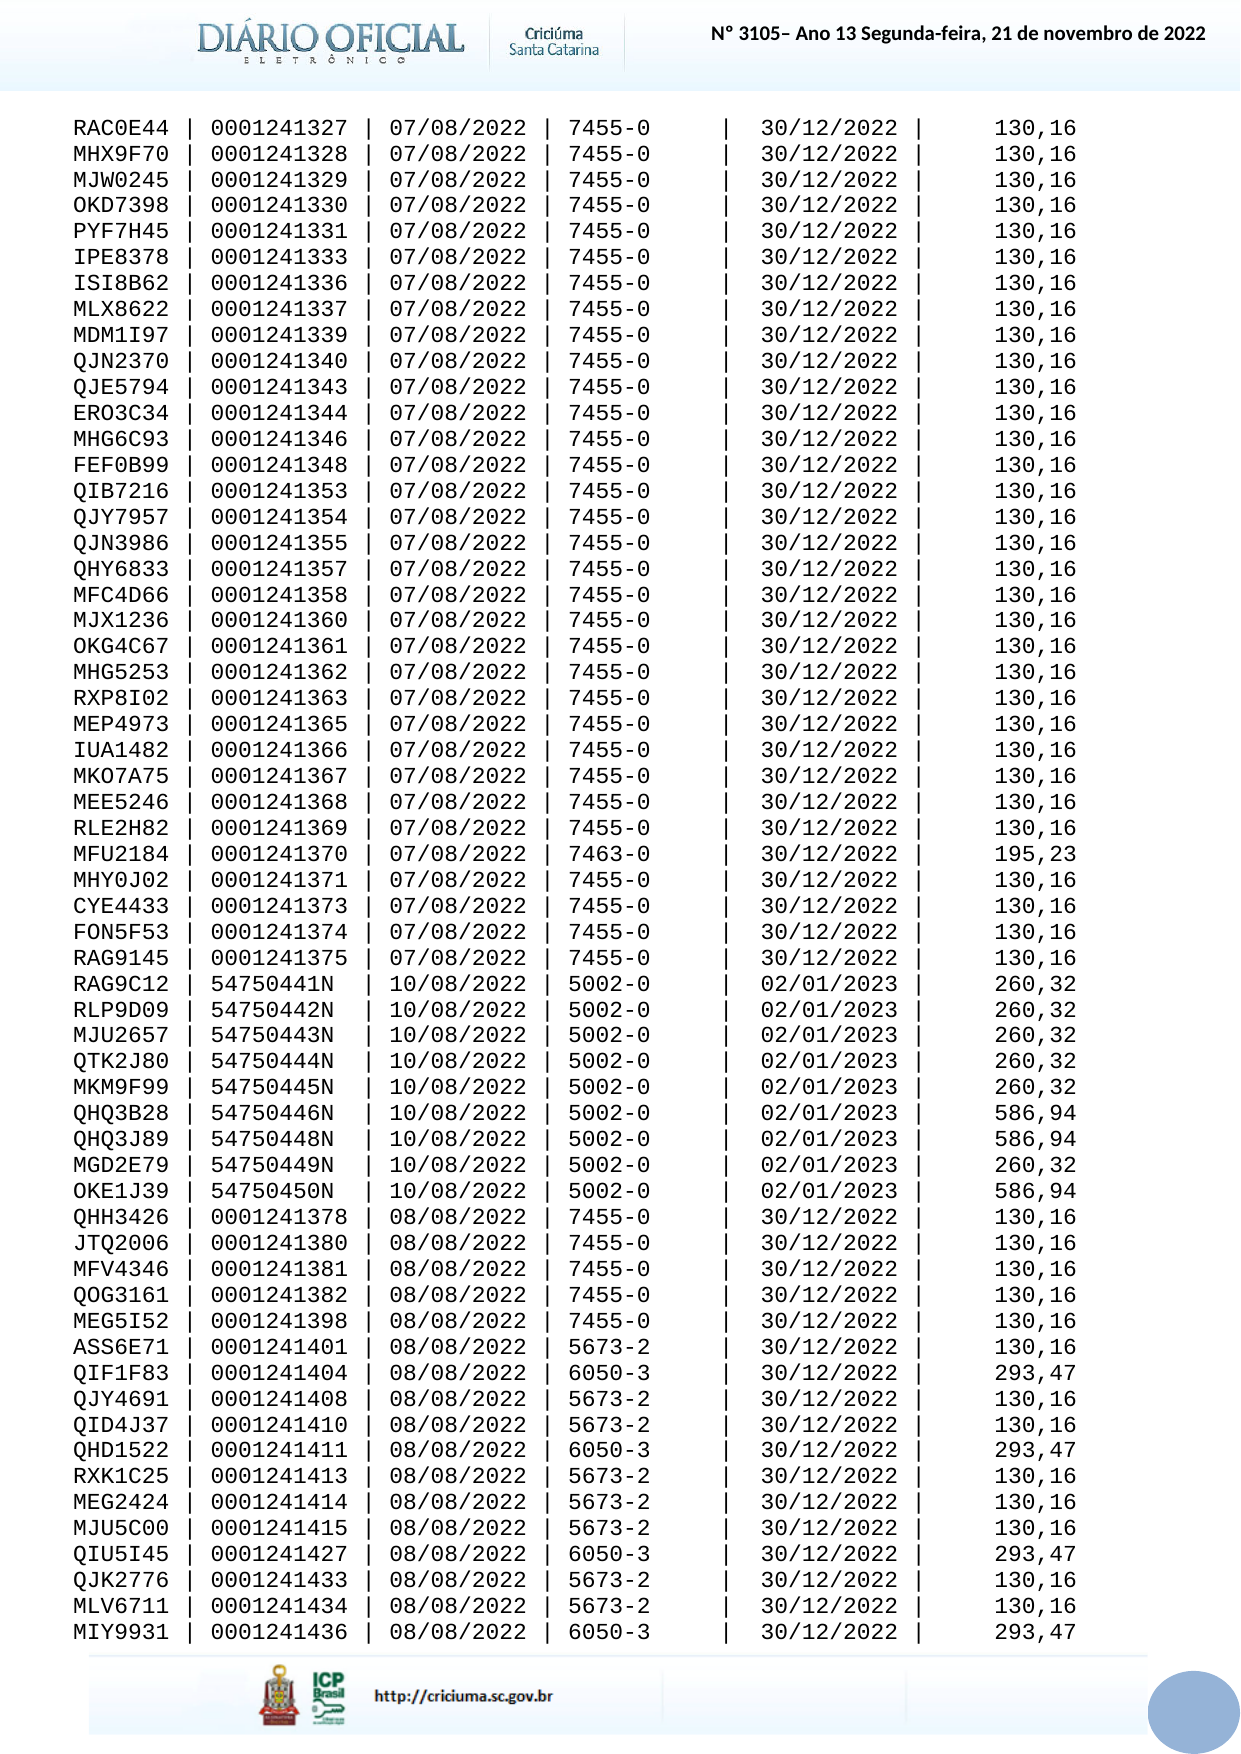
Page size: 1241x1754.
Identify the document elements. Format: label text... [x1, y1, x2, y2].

text MLV6711 | 0001241434 | 08/08/2022 | 5673-2 | 30/12/2022 | 130,16 [59, 1594, 1167, 1620]
text QHQ3J89 | 54750448N | 10/08/2022 | 5002-0 | 02/01/2023 | 586,94 [59, 1128, 1167, 1153]
text RXK1C25 | 0001241413 | 08/08/2022 | 5673-2 | 30/12/2022 | 130,16 [59, 1465, 1167, 1491]
text QJY4691 | 0001241408 | 08/08/2022 | 5673-2 | 30/12/2022 | 130,16 [59, 1387, 1167, 1413]
text RAC0E44 | 0001241327 | 07/08/2022 | 7455-0 | 30/12/2022 | 130,16 [59, 116, 1167, 142]
text MHG5253 | 0001241362 | 07/08/2022 | 7455-0 | 30/12/2022 | 130,16 [59, 661, 1167, 687]
text MHY0J02 | 0001241371 | 07/08/2022 | 7455-0 | 30/12/2022 | 130,16 [59, 868, 1167, 894]
text OKG4C67 | 0001241361 | 07/08/2022 | 7455-0 | 30/12/2022 | 130,16 [59, 635, 1167, 661]
text OKE1J39 | 54750450N | 10/08/2022 | 5002-0 | 02/01/2023 | 586,94 [59, 1179, 1167, 1205]
text MEP4973 | 0001241365 | 07/08/2022 | 7455-0 | 30/12/2022 | 130,16 [59, 713, 1167, 738]
text MIY9931 | 0001241436 | 08/08/2022 | 6050-3 | 30/12/2022 | 293,47 [59, 1620, 1167, 1646]
text QIF1F83 | 0001241404 | 08/08/2022 | 6050-3 | 30/12/2022 | 293,47 [59, 1361, 1167, 1387]
text RXP8I02 | 0001241363 | 07/08/2022 | 7455-0 | 30/12/2022 | 130,16 [59, 687, 1167, 713]
text MJW0245 | 0001241329 | 07/08/2022 | 7455-0 | 30/12/2022 | 130,16 [59, 168, 1167, 194]
text MEE5246 | 0001241368 | 07/08/2022 | 7455-0 | 30/12/2022 | 130,16 [59, 790, 1167, 816]
text RLE2H82 | 0001241369 | 07/08/2022 | 7455-0 | 30/12/2022 | 130,16 [59, 816, 1167, 842]
text MDM1I97 | 0001241339 | 07/08/2022 | 7455-0 | 30/12/2022 | 130,16 [59, 323, 1167, 349]
text MJU5C00 | 0001241415 | 08/08/2022 | 5673-2 | 30/12/2022 | 130,16 [59, 1517, 1167, 1543]
text RAG9C12 | 54750441N | 10/08/2022 | 5002-0 | 02/01/2023 | 260,32 [59, 972, 1167, 998]
text MEG5I52 | 0001241398 | 08/08/2022 | 7455-0 | 30/12/2022 | 130,16 [59, 1309, 1167, 1335]
text QJK2776 | 0001241433 | 08/08/2022 | 5673-2 | 30/12/2022 | 130,16 [59, 1568, 1167, 1594]
text MHG6C93 | 0001241346 | 07/08/2022 | 7455-0 | 30/12/2022 | 130,16 [59, 427, 1167, 453]
text MGD2E79 | 54750449N | 10/08/2022 | 5002-0 | 02/01/2023 | 260,32 [59, 1153, 1167, 1179]
text QTK2J80 | 54750444N | 10/08/2022 | 5002-0 | 02/01/2023 | 260,32 [59, 1050, 1167, 1076]
text MKM9F99 | 54750445N | 10/08/2022 | 5002-0 | 02/01/2023 | 260,32 [59, 1076, 1167, 1102]
text MJX1236 | 0001241360 | 07/08/2022 | 7455-0 | 30/12/2022 | 130,16 [59, 609, 1167, 635]
text MKO7A75 | 0001241367 | 07/08/2022 | 7455-0 | 30/12/2022 | 130,16 [59, 764, 1167, 790]
text QHH3426 | 0001241378 | 08/08/2022 | 7455-0 | 30/12/2022 | 130,16 [59, 1205, 1167, 1231]
text ERO3C34 | 0001241344 | 07/08/2022 | 7455-0 | 30/12/2022 | 130,16 [59, 401, 1167, 427]
text MFV4346 | 0001241381 | 08/08/2022 | 7455-0 | 30/12/2022 | 130,16 [59, 1257, 1167, 1283]
text MFU2184 | 0001241370 | 07/08/2022 | 7463-0 | 30/12/2022 | 195,23 [59, 842, 1167, 868]
text QJY7957 | 0001241354 | 07/08/2022 | 7455-0 | 30/12/2022 | 130,16 [59, 505, 1167, 531]
text JTQ2006 | 0001241380 | 08/08/2022 | 7455-0 | 30/12/2022 | 130,16 [59, 1231, 1167, 1257]
text QJN3986 | 0001241355 | 07/08/2022 | 7455-0 | 30/12/2022 | 130,16 [59, 531, 1167, 557]
text OKD7398 | 0001241330 | 07/08/2022 | 7455-0 | 30/12/2022 | 130,16 [59, 194, 1167, 220]
text QIU5I45 | 0001241427 | 08/08/2022 | 6050-3 | 30/12/2022 | 293,47 [59, 1543, 1167, 1568]
text ISI8B62 | 0001241336 | 07/08/2022 | 7455-0 | 30/12/2022 | 130,16 [59, 272, 1167, 298]
text CYE4433 | 0001241373 | 07/08/2022 | 7455-0 | 30/12/2022 | 130,16 [59, 894, 1167, 920]
text QJE5794 | 0001241343 | 07/08/2022 | 7455-0 | 30/12/2022 | 130,16 [59, 375, 1167, 401]
text MLX8622 | 0001241337 | 07/08/2022 | 7455-0 | 30/12/2022 | 130,16 [59, 298, 1167, 323]
text ASS6E71 | 0001241401 | 08/08/2022 | 5673-2 | 30/12/2022 | 130,16 [59, 1335, 1167, 1361]
text IPE8378 | 0001241333 | 07/08/2022 | 7455-0 | 30/12/2022 | 130,16 [59, 246, 1167, 272]
text MJU2657 | 54750443N | 10/08/2022 | 5002-0 | 02/01/2023 | 260,32 [59, 1024, 1167, 1050]
text FON5F53 | 0001241374 | 07/08/2022 | 7455-0 | 30/12/2022 | 130,16 [59, 920, 1167, 946]
text QID4J37 | 0001241410 | 08/08/2022 | 5673-2 | 30/12/2022 | 130,16 [59, 1413, 1167, 1439]
text QHQ3B28 | 54750446N | 10/08/2022 | 5002-0 | 02/01/2023 | 586,94 [59, 1102, 1167, 1128]
text RLP9D09 | 54750442N | 10/08/2022 | 5002-0 | 02/01/2023 | 260,32 [59, 998, 1167, 1024]
text FEF0B99 | 0001241348 | 07/08/2022 | 7455-0 | 30/12/2022 | 130,16 [59, 453, 1167, 479]
text QHY6833 | 0001241357 | 07/08/2022 | 7455-0 | 30/12/2022 | 130,16 [59, 557, 1167, 583]
text MEG2424 | 0001241414 | 08/08/2022 | 5673-2 | 30/12/2022 | 130,16 [59, 1491, 1167, 1517]
text PYF7H45 | 0001241331 | 07/08/2022 | 7455-0 | 30/12/2022 | 130,16 [59, 220, 1167, 246]
text RAG9145 | 0001241375 | 07/08/2022 | 7455-0 | 30/12/2022 | 130,16 [59, 946, 1167, 972]
text MHX9F70 | 0001241328 | 07/08/2022 | 7455-0 | 30/12/2022 | 130,16 [59, 142, 1167, 168]
text QIB7216 | 0001241353 | 07/08/2022 | 7455-0 | 30/12/2022 | 130,16 [59, 479, 1167, 505]
text IUA1482 | 0001241366 | 07/08/2022 | 7455-0 | 30/12/2022 | 130,16 [59, 738, 1167, 764]
text QOG3161 | 0001241382 | 08/08/2022 | 7455-0 | 30/12/2022 | 130,16 [59, 1283, 1167, 1309]
text MFC4D66 | 0001241358 | 07/08/2022 | 7455-0 | 30/12/2022 | 130,16 [59, 583, 1167, 609]
text QHD1522 | 0001241411 | 08/08/2022 | 6050-3 | 30/12/2022 | 293,47 [59, 1439, 1167, 1465]
text QJN2370 | 0001241340 | 07/08/2022 | 7455-0 | 30/12/2022 | 130,16 [59, 349, 1167, 375]
